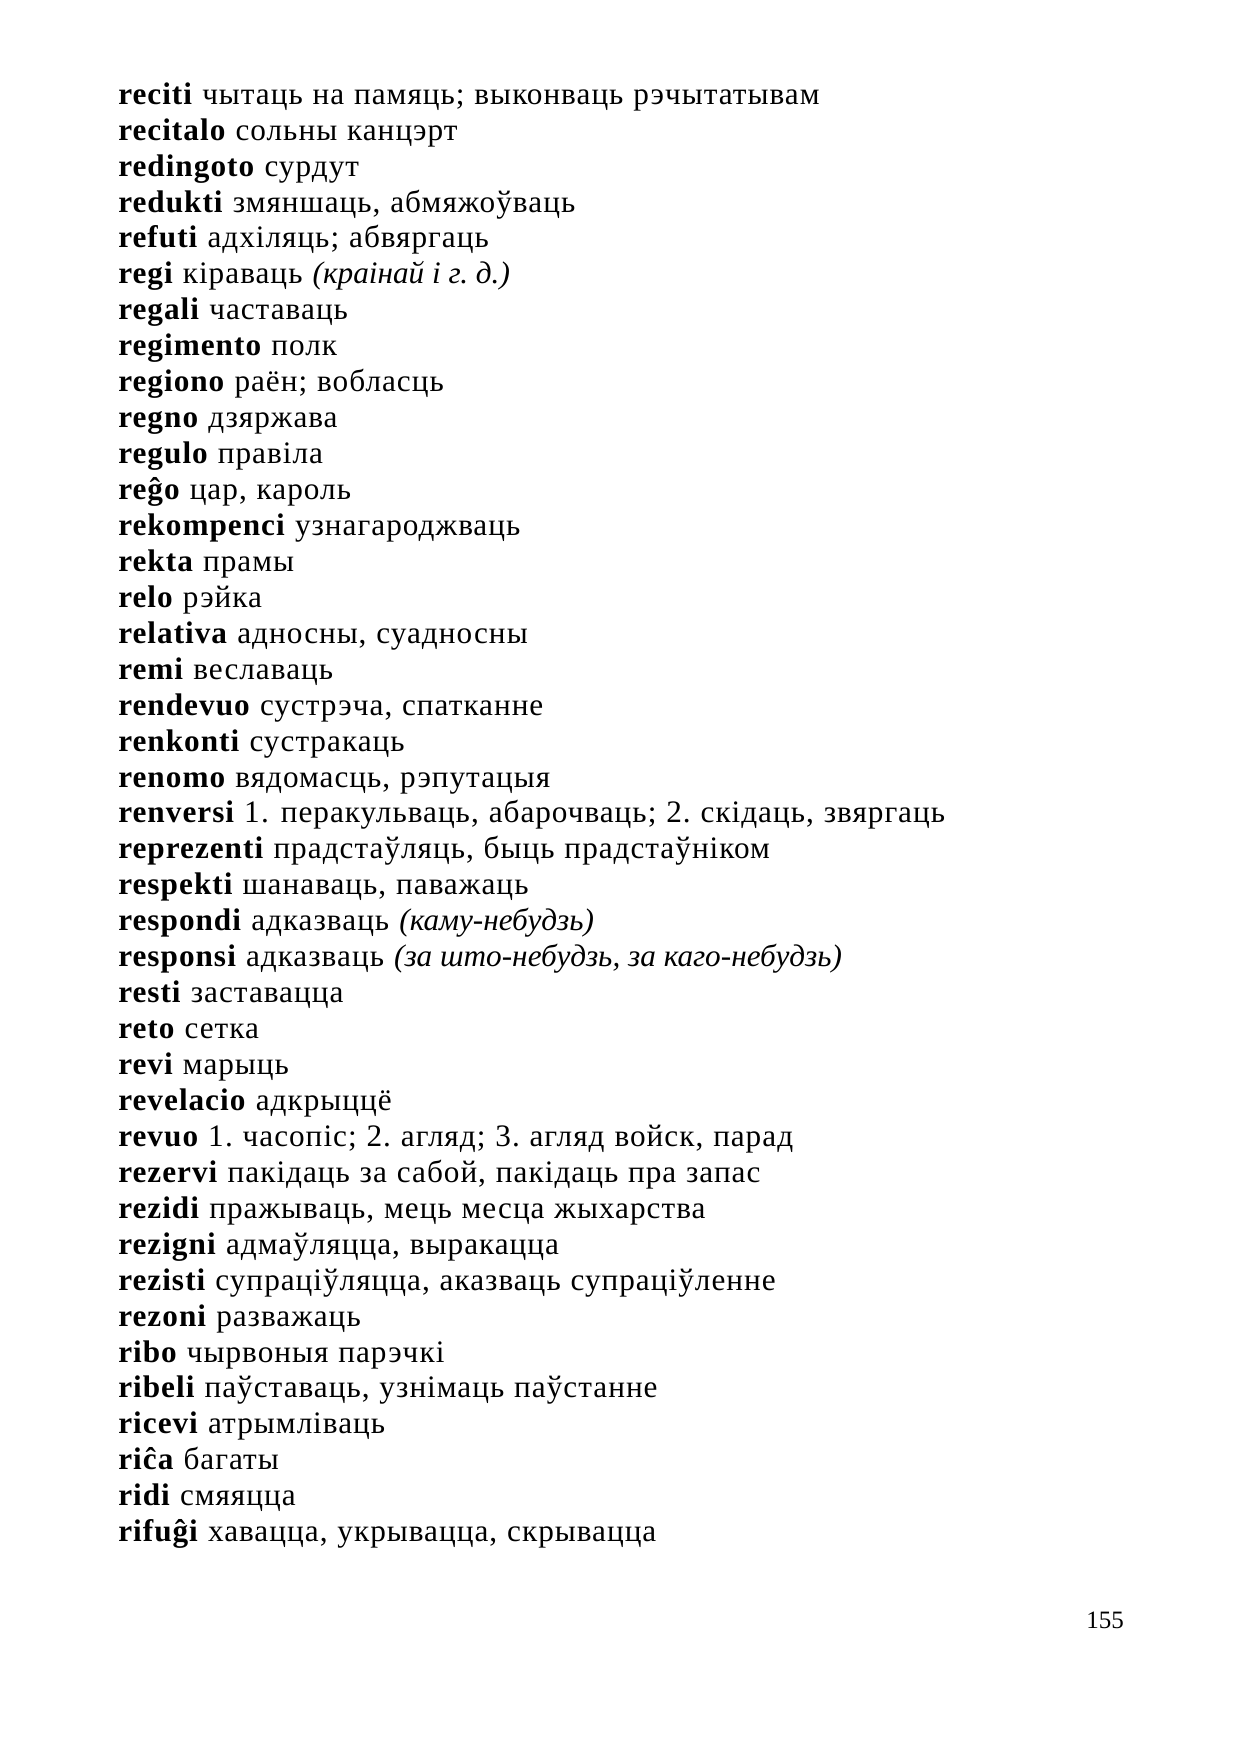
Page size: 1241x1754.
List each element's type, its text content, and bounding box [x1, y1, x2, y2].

text relativa адносны, суадносны [118, 614, 1123, 650]
text reĝo цар, кароль [118, 470, 1123, 506]
text resti заставацца [118, 973, 1123, 1009]
text regiono раён; вобласць [118, 362, 1123, 398]
text revi марыць [118, 1045, 1123, 1081]
text rekompenci узнагароджваць [118, 506, 1123, 542]
text revuo 1. часопіс; 2. агляд; 3. агляд войск, парад [118, 1117, 1123, 1153]
text regno дзяржава [118, 398, 1123, 434]
text regali частаваць [118, 291, 1123, 327]
text reto сетка [118, 1009, 1123, 1045]
text rezervi пакідаць за сабой, пакідаць пра запас [118, 1153, 1123, 1189]
text renomo вядомасць, рэпутацыя [118, 758, 1123, 794]
text refuti адхіляць; абвяргаць [118, 219, 1123, 255]
text revelacio адкрыццё [118, 1081, 1123, 1117]
text redingoto сурдут [118, 147, 1123, 183]
text rendevuo сустрэча, спатканне [118, 686, 1123, 722]
text rezisti супраціўляцца, аказваць супраціўленне [118, 1261, 1123, 1297]
text regi кіраваць (краінай і г. д.) [118, 255, 1123, 291]
text respekti шанаваць, паважаць [118, 866, 1123, 902]
text recitalo сольны канцэрт [118, 111, 1123, 147]
text responsi адказваць (за што-небудзь, за каго-небудзь) [118, 937, 1123, 973]
text redukti змяншаць, абмяжоўваць [118, 183, 1123, 219]
text reprezenti прадстаўляць, быць прадстаўніком [118, 830, 1123, 866]
text ricevi атрымліваць [118, 1405, 1123, 1441]
text ribo чырвоныя парэчкі [118, 1333, 1123, 1369]
text ribeli паўставаць, узнімаць паўстанне [118, 1369, 1123, 1405]
text rezoni разважаць [118, 1297, 1123, 1333]
text renkonti сустракаць [118, 722, 1123, 758]
text reciti чытаць на памяць; выконваць рэчытатывам [118, 75, 1123, 111]
text riĉa багаты [118, 1441, 1123, 1477]
text rezigni адмаўляцца, выракацца [118, 1225, 1123, 1261]
text ridi смяяцца [118, 1477, 1123, 1512]
text rezidi пражываць, мець месца жыхарства [118, 1189, 1123, 1225]
text remi веславаць [118, 650, 1123, 686]
text relo рэйка [118, 578, 1123, 614]
text rifuĝi хавацца, укрывацца, скрывацца [118, 1512, 1123, 1548]
text rekta прамы [118, 542, 1123, 578]
text regulo правіла [118, 434, 1123, 470]
text regimento полк [118, 327, 1123, 362]
text renversi 1. перакульваць, абарочваць; 2. скідаць, звяргаць [118, 794, 1123, 830]
text respondi адказваць (каму-небудзь) [118, 902, 1123, 937]
